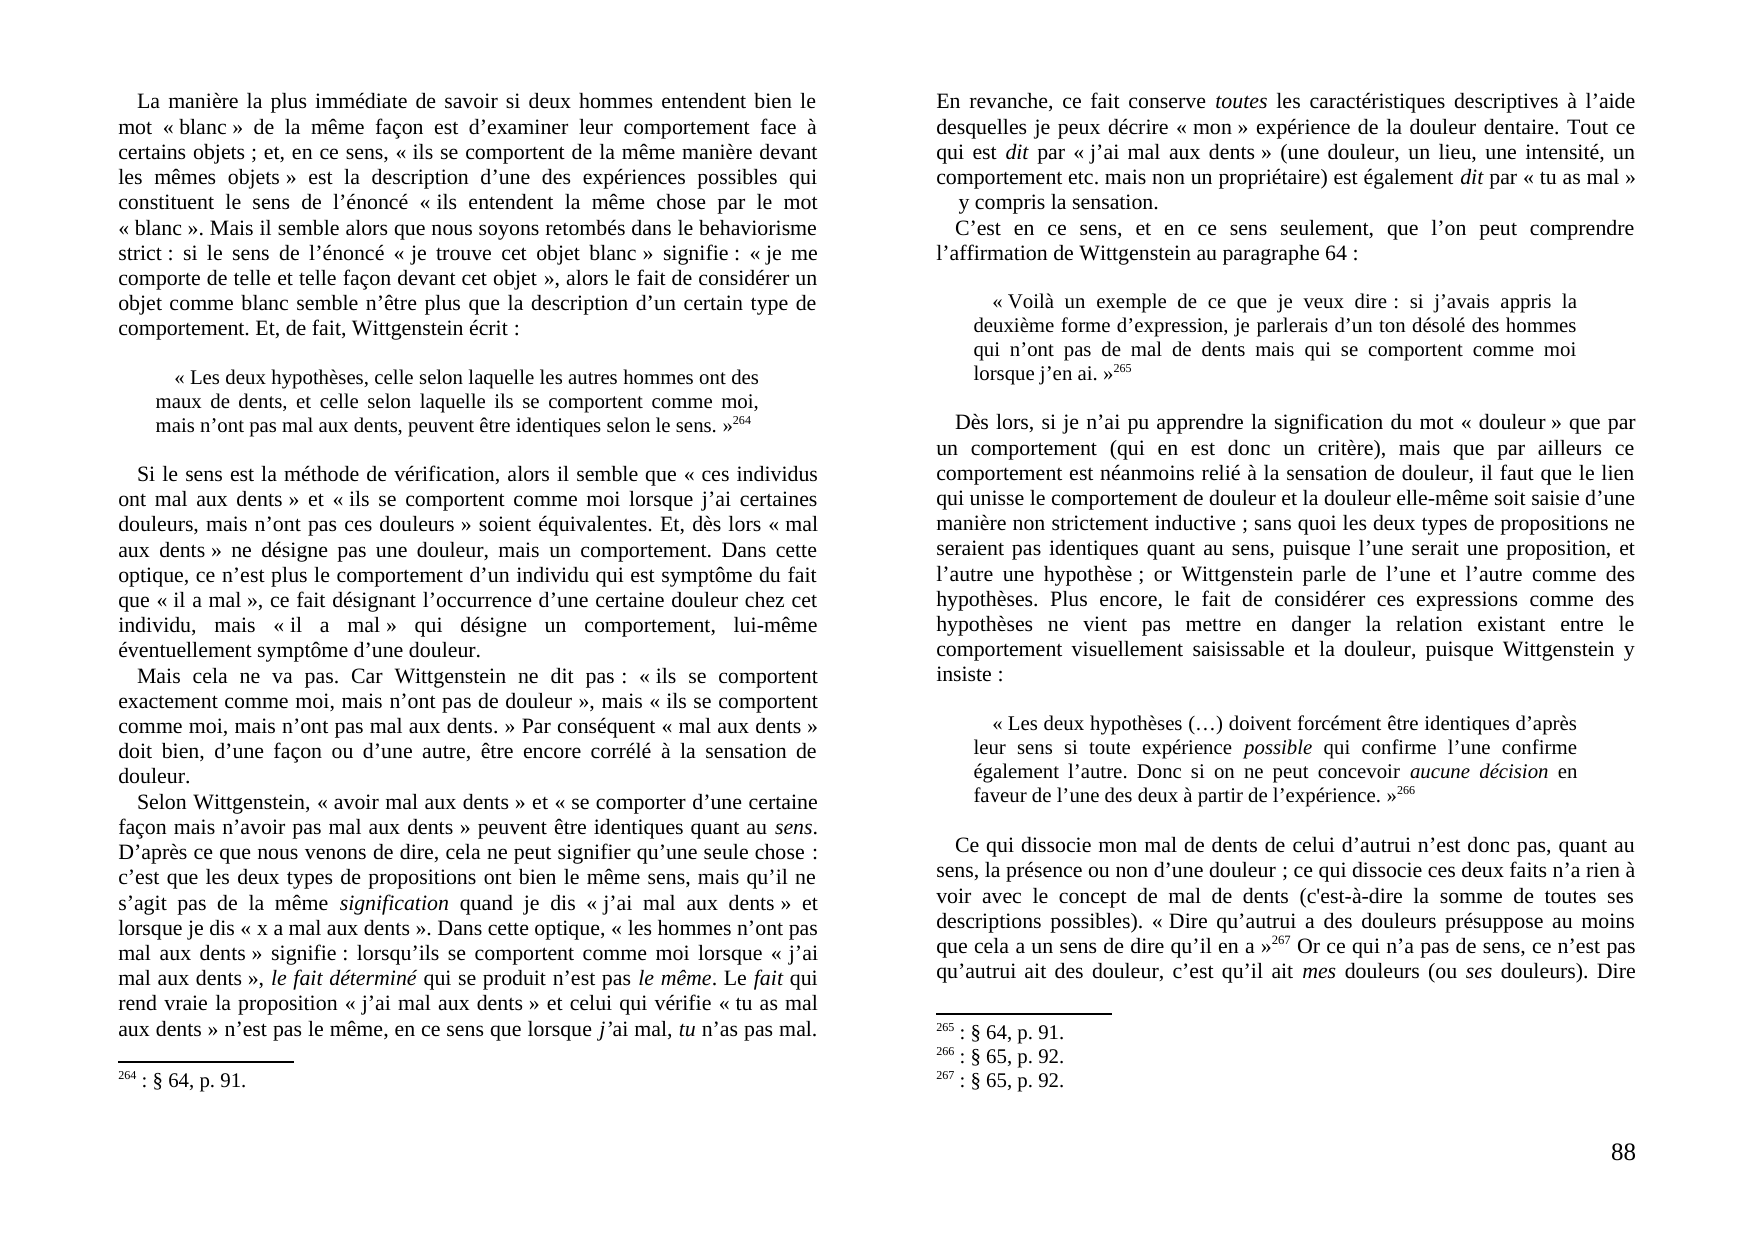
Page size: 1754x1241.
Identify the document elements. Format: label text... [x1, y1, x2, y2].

text La manière la plus immédiate de savoir si deux hommes entendent bien le mot « blanc » de la même façon est d’examiner leur comportement face à certains objets ; et, en ce sens, « ils se comportent de la même manière devant les mêmes objets » est la description d’une des expériences possibles qui constituent le sens de l’énoncé « ils entendent la même chose par le mot « blanc ». Mais il semble alors que nous soyons retombés dans le behaviorisme strict : si le sens de l’énoncé « je trouve cet objet blanc » signifie : « je me comporte de telle et telle façon devant cet objet », alors le fait de considérer un objet comme blanc semble n’être plus que la description d’un certain type de comportement. Et, de fait, Wittgenstein écrit : [118, 88, 818, 341]
text Dès lors, si je n’ai pu apprendre la signification du mot « douleur » que par un comportement (qui en est donc un critère), mais que par ailleurs ce comportement est néanmoins relié à la sensation de douleur, il faut que le lien qui unisse le comportement de douleur et la douleur elle-même soit saisie d’une manière non strictement inductive ; sans quoi les deux types de propositions ne seraient pas identiques quant au sens, puisque l’une serait une proposition, et l’autre une hypothèse ; or Wittgenstein parle de l’une et l’autre comme des hypothèses. Plus encore, le fait de considérer ces expressions comme des hypothèses ne vient pas mettre en danger la relation existant entre le comportement visuellement saisissable et la douleur, puisque Wittgenstein y insiste : [936, 409, 1636, 687]
text « Voilà un exemple de ce que je veux dire : si j’avais appris la deuxième forme d’expression, je parlerais d’un ton désolé des hommes qui n’ont pas de mal de dents mais qui se comportent comme moi lorsque j’en ai. » [973, 289, 1577, 385]
text Si le sens est la méthode de vérification, alors il semble que « ces individus ont mal aux dents » et « ils se comportent comme moi lorsque j’ai certaines douleurs, mais n’ont pas ces douleurs » soient équivalentes. Et, dès lors « mal aux dents » ne désigne pas une douleur, mais un comportement. Dans cette optique, ce n’est plus le comportement d’un individu qui est symptôme du fait que « il a mal », ce fait désignant l’occurrence d’une certaine douleur chez cet individu, mais « il a mal » qui désigne un comportement, lui-même éventuellement symptôme d’une douleur. [118, 461, 818, 663]
text « Les deux hypothèses, celle selon laquelle les autres hommes ont des maux de dents, et celle selon laquelle ils se comportent comme moi, mais n’ont pas mal aux dents, peuvent être identiques selon le sens. » [155, 365, 759, 437]
text Ce qui dissocie mon mal de dents de celui d’autrui n’est donc pas, quant au sens, la présence ou non d’une douleur ; ce qui dissocie ces deux faits n’a rien à voir avec le concept de mal de dents (c'est-à-dire la somme de toutes ses descriptions possibles). « Dire qu’autrui a des douleurs présuppose au moins que cela a un sens de dire qu’il en a » Or ce qui n’a pas de sens, ce n’est pas qu’autrui ait des douleur, c’est qu’il ait mes douleurs (ou ses douleurs). Dire [936, 832, 1636, 983]
text Mais cela ne va pas. Car Wittgenstein ne dit pas : « ils se comportent exactement comme moi, mais n’ont pas de douleur », mais « ils se comportent comme moi, mais n’ont pas mal aux dents. » Par conséquent « mal aux dents » doit bien, d’une façon ou d’une autre, être encore corrélé à la sensation de douleur. [118, 663, 818, 789]
text : § 64, p. 91. [936, 1020, 1636, 1044]
text : § 64, p. 91. [118, 1068, 818, 1092]
text : § 65, p. 92. [936, 1068, 1636, 1092]
text En revanche, ce fait conserve toutes les caractéristiques descriptives à l’aide desquelles je peux décrire « mon » expérience de la douleur dentaire. Tout ce qui est dit par « j’ai mal aux dents » (une douleur, un lieu, une intensité, un comportement etc. mais non un propriétaire) est également dit par « tu as mal »  y compris la sensation. [936, 88, 1636, 214]
text « Les deux hypothèses (…) doivent forcément être identiques d’après leur sens si toute expérience possible qui confirme l’une confirme également l’autre. Donc si on ne peut concevoir aucune décision en faveur de l’une des deux à partir de l’expérience. » [973, 711, 1577, 807]
text C’est en ce sens, et en ce sens seulement, que l’on peut comprendre l’affirmation de Wittgenstein au paragraphe 64 : [936, 214, 1636, 265]
text Selon Wittgenstein, « avoir mal aux dents » et « se comporter d’une certaine façon mais n’avoir pas mal aux dents » peuvent être identiques quant au sens. D’après ce que nous venons de dire, cela ne peut signifier qu’une seule chose : c’est que les deux types de propositions ont bien le même sens, mais qu’il ne s’agit pas de la même signification quand je dis « j’ai mal aux dents » et lorsque je dis « x a mal aux dents ». Dans cette optique, « les hommes n’ont pas mal aux dents » signifie : lorsqu’ils se comportent comme moi lorsque « j’ai mal aux dents », le fait déterminé qui se produit n’est pas le même. Le fait qui rend vraie la proposition « j’ai mal aux dents » et celui qui vérifie « tu as mal aux dents » n’est pas le même, en ce sens que lorsque j’ai mal, tu n’as pas mal. [118, 789, 818, 1041]
text : § 65, p. 92. [936, 1044, 1636, 1068]
